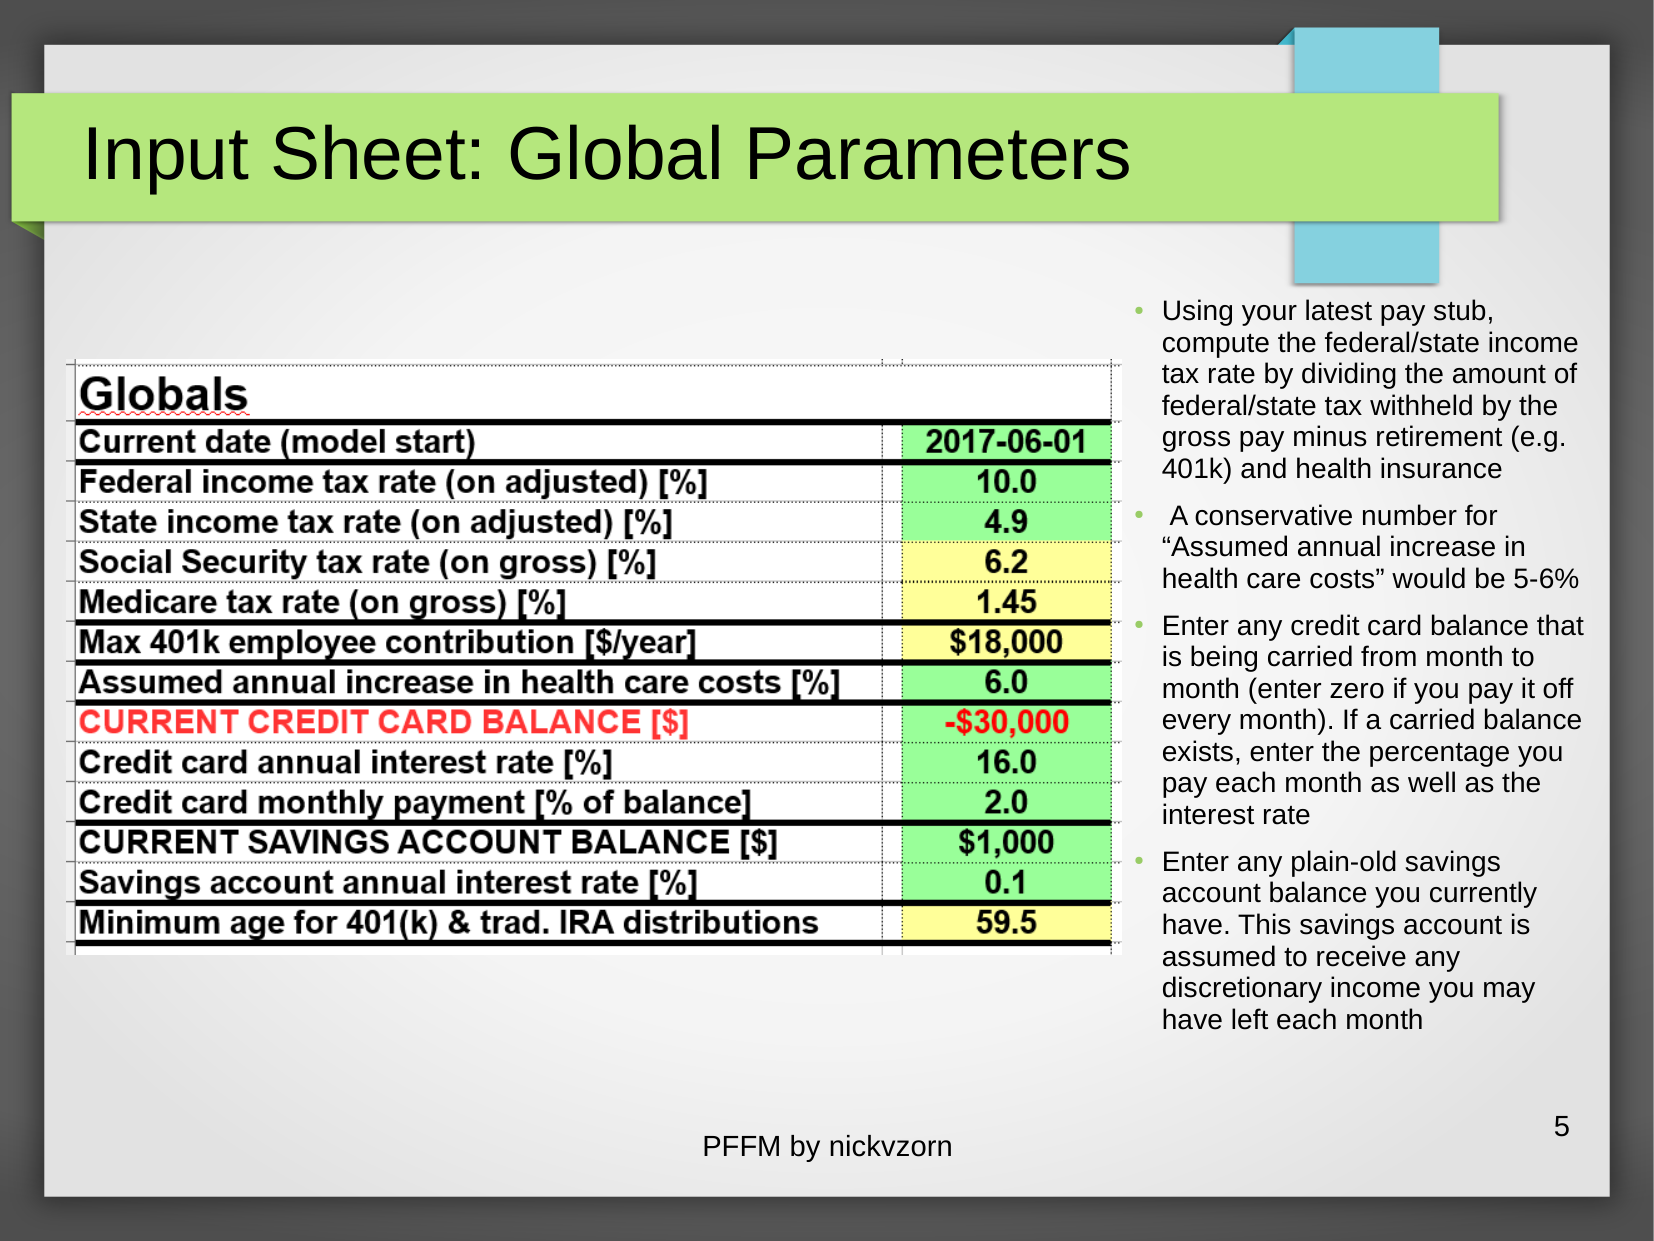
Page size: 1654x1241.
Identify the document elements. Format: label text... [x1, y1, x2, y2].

picture [0, 0, 1654, 1241]
list Using your latest pay stub, compute the federal/state income tax rate by dividing the amount of federal/state tax withheld by the gross pay minus retirement (e.g. 401k) and health insurance A conservative number for “Assumed annual increase in health care costs” would be 5-6% Enter any credit card balance that is being carried from month to month (enter zero if you pay it off every month). If a carried balance exists, enter the percentage you pay each month as well as the interest rate Enter any plain-old savings account balance you currently have. This savings account is assumed to receive any discretionary income you may have left each month [1125, 295, 1591, 1096]
title Input Sheet: Global Parameters [82, 94, 1264, 213]
